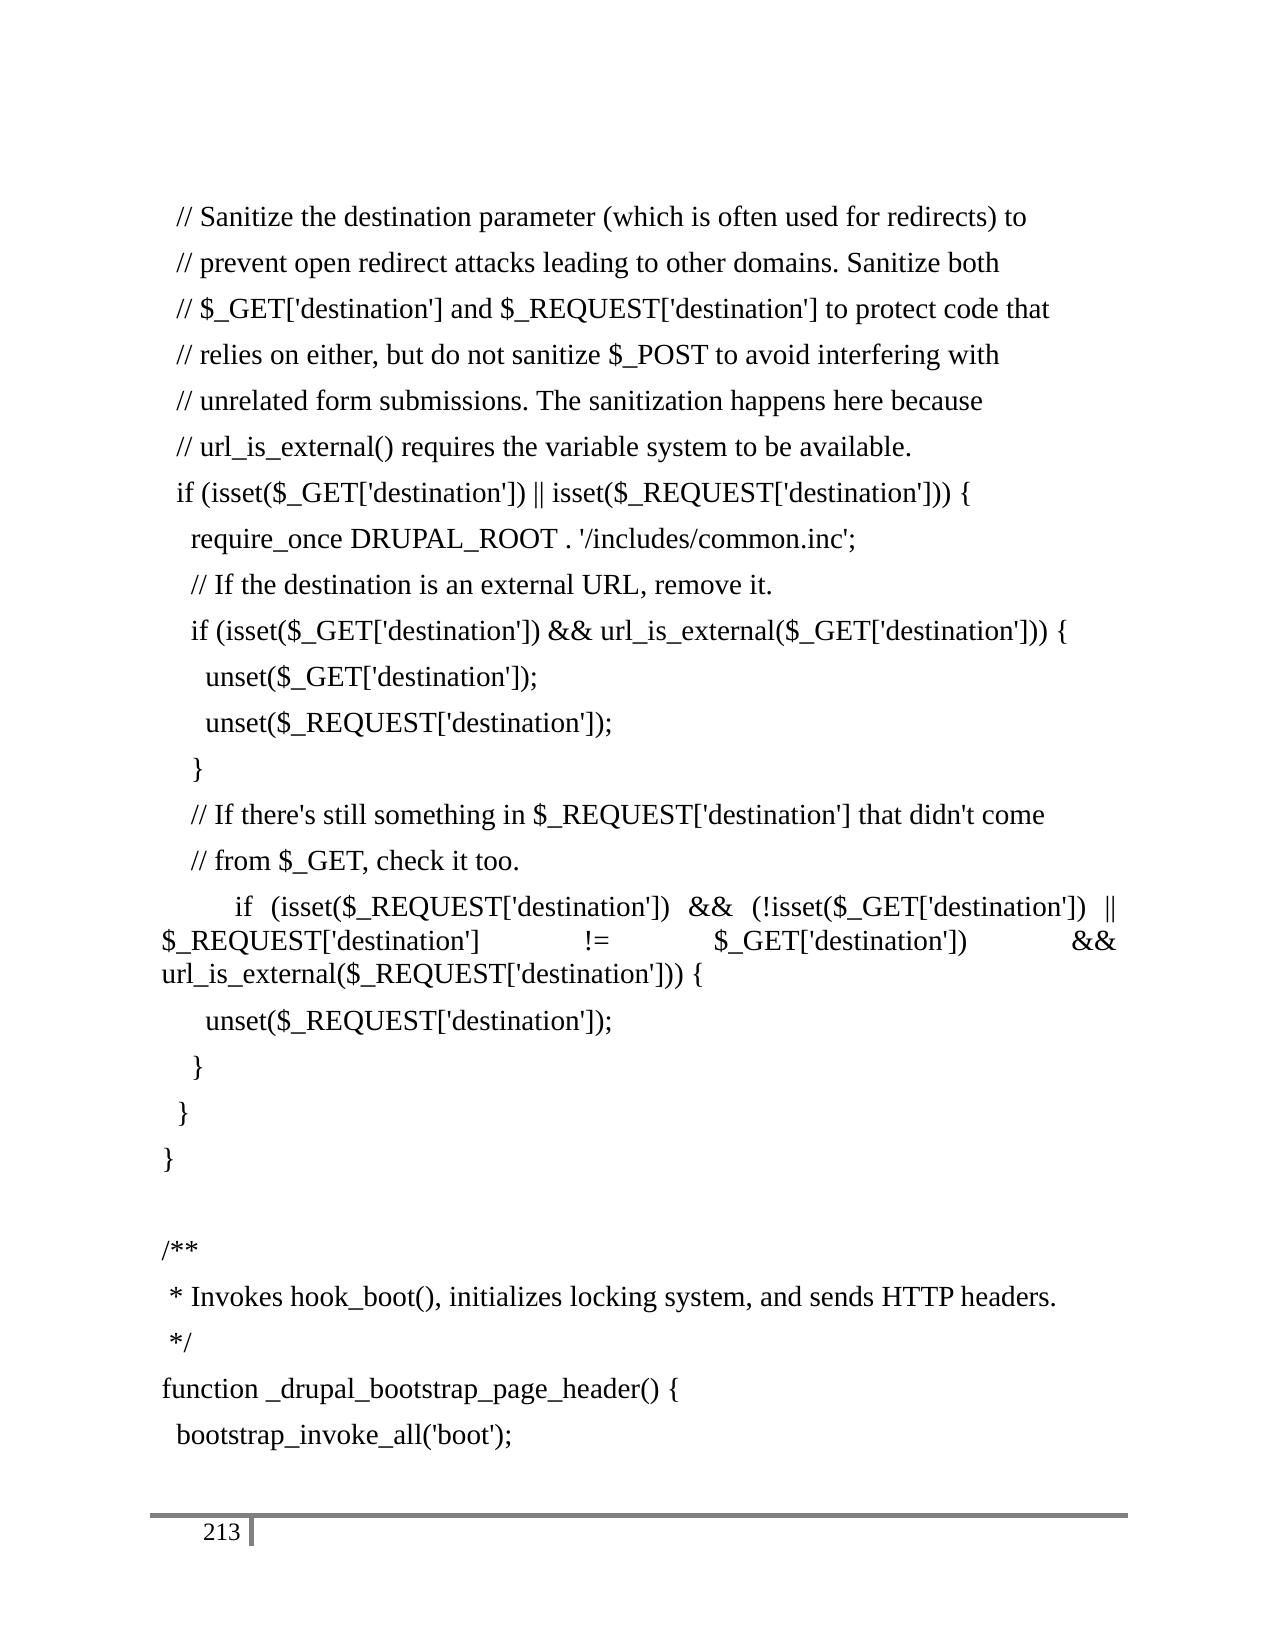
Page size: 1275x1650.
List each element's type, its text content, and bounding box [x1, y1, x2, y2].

text function _drupal_bootstrap_page_header() { [161, 1371, 1117, 1404]
text // from $_GET, check it too. [161, 843, 1117, 877]
text if (isset($_REQUEST['destination']) && (!isset($_GET['destination']) || $_REQUEST['destination'] != $_GET['destination']) && url_is_external($_REQUEST['destination'])) { [161, 889, 1117, 990]
text if (isset($_GET['destination']) || isset($_REQUEST['destination'])) { [161, 475, 1117, 509]
text // relies on either, but do not sanitize $_POST to avoid interfering with [161, 337, 1117, 371]
text unset($_REQUEST['destination']); [161, 705, 1117, 739]
text } [161, 1095, 1117, 1128]
text * Invokes hook_boot(), initializes locking system, and sends HTTP headers. [161, 1279, 1117, 1312]
text bootstrap_invoke_all('boot'); [161, 1417, 1117, 1451]
text // $_GET['destination'] and $_REQUEST['destination'] to protect code that [161, 291, 1117, 324]
text unset($_GET['destination']); [161, 659, 1117, 693]
text // prevent open redirect attacks leading to other domains. Sanitize both [161, 245, 1117, 278]
text // unrelated form submissions. The sanitization happens here because [161, 383, 1117, 417]
text } [161, 1049, 1117, 1082]
text require_once DRUPAL_ROOT . '/includes/common.inc'; [161, 521, 1117, 555]
text /** [161, 1233, 1117, 1266]
text } [161, 1141, 1117, 1174]
text // url_is_external() requires the variable system to be available. [161, 429, 1117, 463]
text if (isset($_GET['destination']) && url_is_external($_GET['destination'])) { [161, 613, 1117, 647]
text // If the destination is an external URL, remove it. [161, 567, 1117, 601]
text unset($_REQUEST['destination']); [161, 1003, 1117, 1036]
text } [161, 751, 1117, 785]
text // If there's still something in $_REQUEST['destination'] that didn't come [161, 797, 1117, 831]
text // Sanitize the destination parameter (which is often used for redirects) to [161, 199, 1117, 232]
text */ [161, 1325, 1117, 1358]
